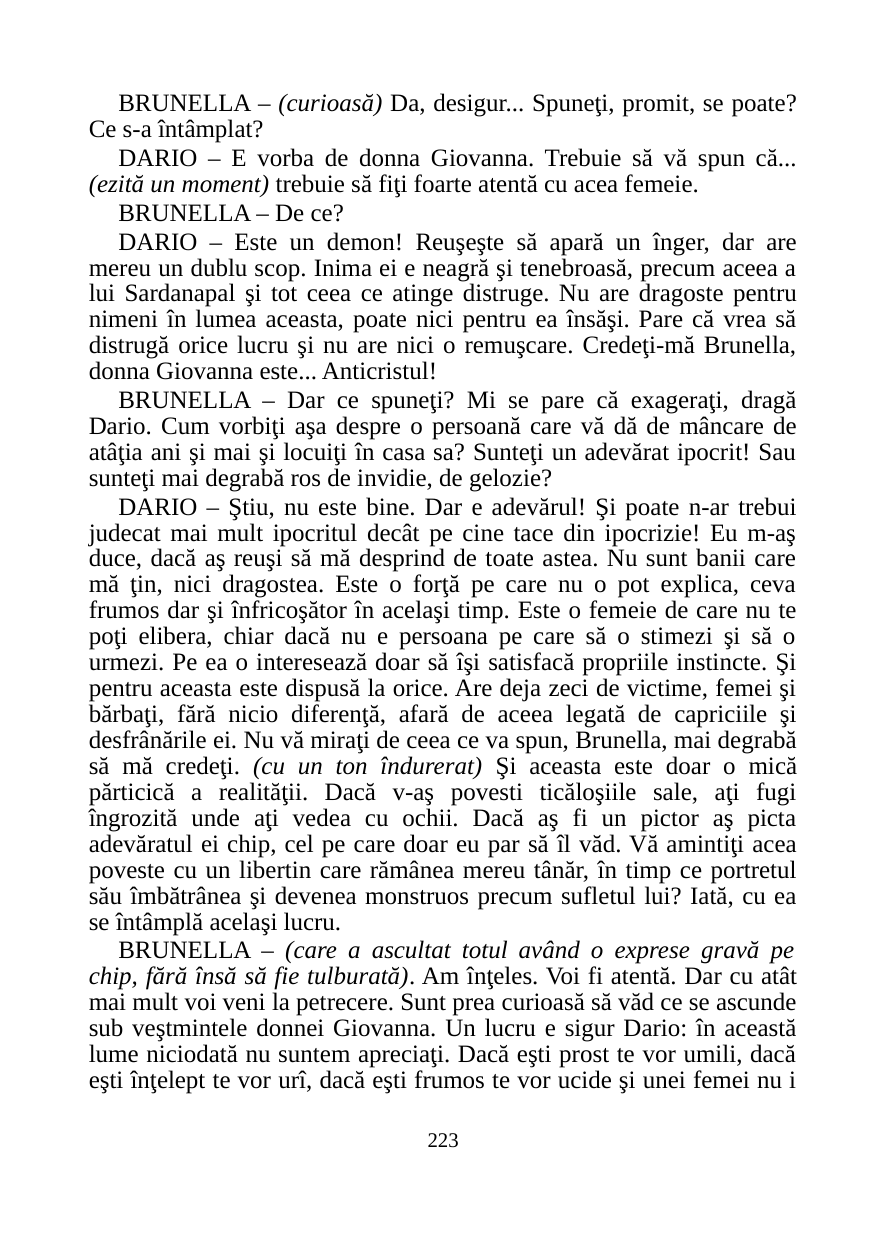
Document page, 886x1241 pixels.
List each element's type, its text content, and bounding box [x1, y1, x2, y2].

text BRUNELLA – Dar ce spuneţi? Mi se pare că exageraţi, dragă Dario. Cum vorbiţi aşa despre o persoană care vă dă de mâncare de atâţia ani şi mai şi locuiţi în casa sa? Sunteţi un adevărat ipocrit! Sau sunteţi mai degrabă ros de invidie, de gelozie? [88, 385, 797, 492]
text BRUNELLA – (care a ascultat totul având o exprese gravă pe chip, fără însă să fie tulburată). Am înţeles. Voi fi atentă. Dar cu atât mai mult voi veni la petrecere. Sunt prea curioasă să văd ce se ascunde sub veştmintele donnei Giovanna. Un lucru e sigur Dario: în această lume niciodată nu suntem apreciaţi. Dacă eşti prost te vor umili, dacă eşti înţelept te vor urî, dacă eşti frumos te vor ucide şi unei femei nu i [88, 935, 797, 1094]
text BRUNELLA – De ce? [88, 198, 797, 227]
text BRUNELLA – (curioasă) Da, desigur... Spuneţi, promit, se poate? Ce s-a întâmplat? [88, 88, 797, 143]
text DARIO – Este un demon! Reuşeşte să apară un înger, dar are mereu un dublu scop. Inima ei e neagră şi tenebroasă, precum aceea a lui Sardanapal şi tot ceea ce atinge distruge. Nu are dragoste pentru nimeni în lumea aceasta, poate nici pentru ea însăşi. Pare că vrea să distrugă orice lucru şi nu are nici o remuşcare. Credeţi-mă Brunella, donna Giovanna este... Anticristul! [88, 227, 797, 385]
text DARIO – E vorba de donna Giovanna. Trebuie să vă spun că... (ezită un moment) trebuie să fiţi foarte atentă cu acea femeie. [88, 143, 797, 198]
text DARIO – Ştiu, nu este bine. Dar e adevărul! Şi poate n-ar trebui judecat mai mult ipocritul decât pe cine tace din ipocrizie! Eu m-aş duce, dacă aş reuşi să mă desprind de toate astea. Nu sunt banii care mă ţin, nici dragostea. Este o forţă pe care nu o pot explica, ceva frumos dar şi înfricoşător în acelaşi timp. Este o femeie de care nu te poţi elibera, chiar dacă nu e persoana pe care să o stimezi şi să o urmezi. Pe ea o interesează doar să îşi satisfacă propriile instincte. Şi pentru aceasta este dispusă la orice. Are deja zeci de victime, femei şi bărbaţi, fără nicio diferenţă, afară de aceea legată de capriciile şi desfrânările ei. Nu vă miraţi de ceea ce va spun, Brunella, mai degrabă să mă credeţi. (cu un ton îndurerat) Şi aceasta este doar o mică părticică a realităţii. Dacă v-aş povesti ticăloşiile sale, aţi fugi îngrozită unde aţi vedea cu ochii. Dacă aş fi un pictor aş picta adevăratul ei chip, cel pe care doar eu par să îl văd. Vă amintiţi acea poveste cu un libertin care rămânea mereu tânăr, în timp ce portretul său îmbătrânea şi devenea monstruos precum sufletul lui? Iată, cu ea se întâmplă acelaşi lucru. [88, 492, 797, 935]
